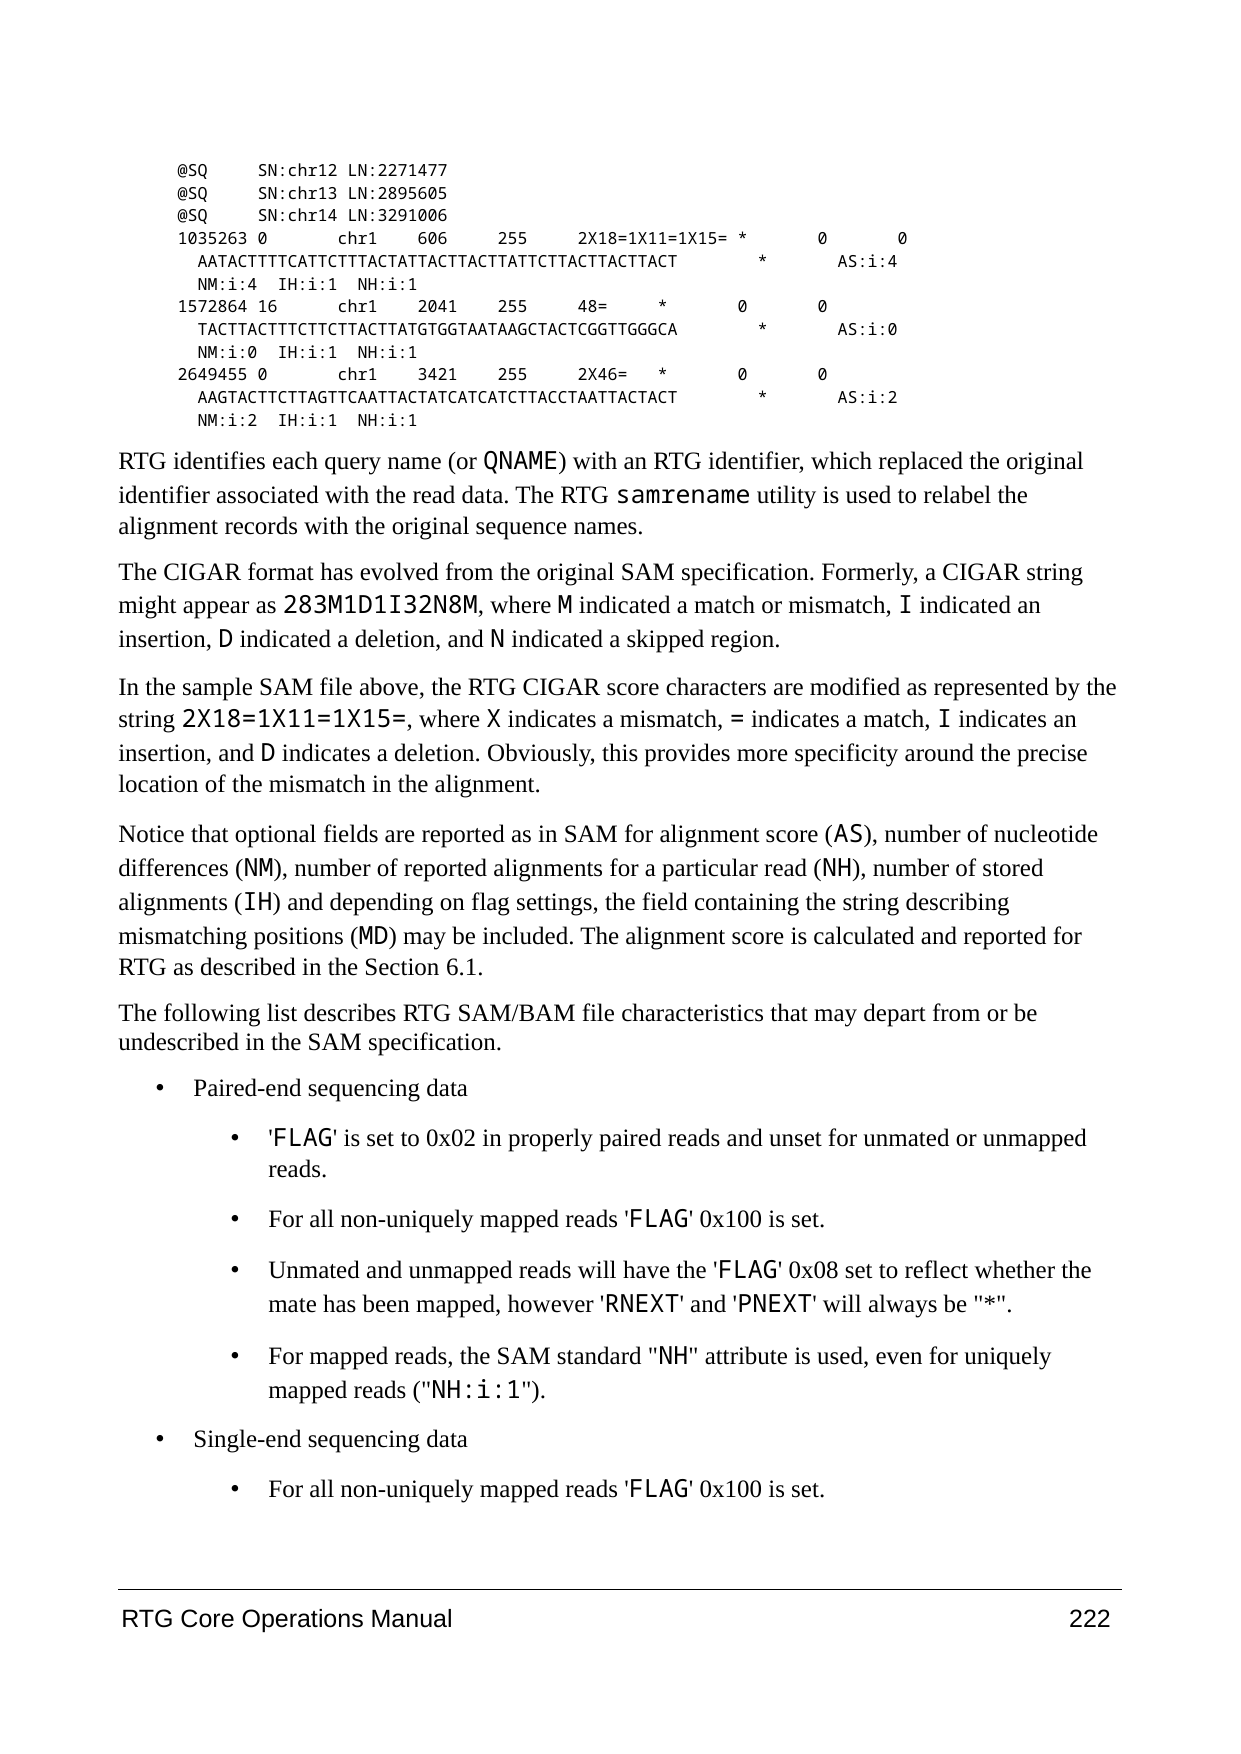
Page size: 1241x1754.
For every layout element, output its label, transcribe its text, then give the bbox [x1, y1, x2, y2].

text 2649455 0 chr1 3421 255 2X46= * 0 0 AAGTACTTCTTAGTTCAATTACTATCATCATCTTACCTAATTACTACT * AS:i:2 NM:i:2 IH:i:1 NH:i:1 [177, 363, 1122, 431]
list Single-end sequencing data [156, 1424, 1122, 1452]
text Notice that optional fields are reported as in SAM for alignment score (AS), number of nucleotide differences (NM), number of reported alignments for a particular read (NH), number of stored alignments (IH) and depending on flag settings, the field containing the string describing mismatching positions (MD) may be included. The alignment score is calculated and reported for RTG as described in the Section 6.1. [118, 815, 1122, 980]
text 1572864 16 chr1 2041 255 48= * 0 0 TACTTACTTTCTTCTTACTTATGTGGTAATAAGCTACTCGGTTGGGCA * AS:i:0 NM:i:0 IH:i:1 NH:i:1 [177, 295, 1122, 363]
list 'FLAG' is set to 0x02 in properly paired reads and unset for unmated or unmapped reads. [231, 1120, 1122, 1183]
text RTG identifies each query name (or QNAME) with an RTG identifier, which replaced the original identifier associated with the read data. The RTG samrename utility is used to relabel the alignment records with the original sequence names. [118, 443, 1122, 540]
text 1035263 0 chr1 606 255 2X18=1X11=1X15= * 0 0 AATACTTTTCATTCTTTACTATTACTTACTTATTCTTACTTACTTACT * AS:i:4 NM:i:4 IH:i:1 NH:i:1 [177, 227, 1122, 295]
text @SQ SN:chr14 LN:3291006 [177, 204, 1122, 227]
text @SQ SN:chr12 LN:2271477 [177, 159, 1122, 181]
list For all non-uniquely mapped reads 'FLAG' 0x100 is set. [231, 1470, 1122, 1504]
text The CIGAR format has evolved from the original SAM specification. Formerly, a CIGAR string might appear as 283M1D1I32N8M, where M indicated a match or mismatch, I indicated an insertion, D indicated a deletion, and N indicated a skipped region. [118, 557, 1122, 654]
text In the sample SAM file above, the RTG CIGAR score characters are modified as represented by the string 2X18=1X11=1X15=, where X indicates a mismatch, = indicates a match, I indicates an insertion, and D indicates a deletion. Obviously, this provides more specificity around the precise location of the mismatch in the alignment. [118, 672, 1122, 798]
text @SQ SN:chr13 LN:2895605 [177, 181, 1122, 204]
list For mapped reads, the SAM standard "NH" attribute is used, even for uniquely mapped reads ("NH:i:1"). [231, 1338, 1122, 1406]
list Paired-end sequencing data [156, 1073, 1122, 1102]
list For all non-uniquely mapped reads 'FLAG' 0x100 is set. [231, 1200, 1122, 1234]
list Unmated and unmapped reads will have the 'FLAG' 0x08 set to reflect whether the mate has been mapped, however 'RNEXT' and 'PNEXT' will always be "*". [231, 1252, 1122, 1320]
text The following list describes RTG SAM/BAM file characteristics that may depart from or be undescribed in the SAM specification. [118, 998, 1122, 1056]
